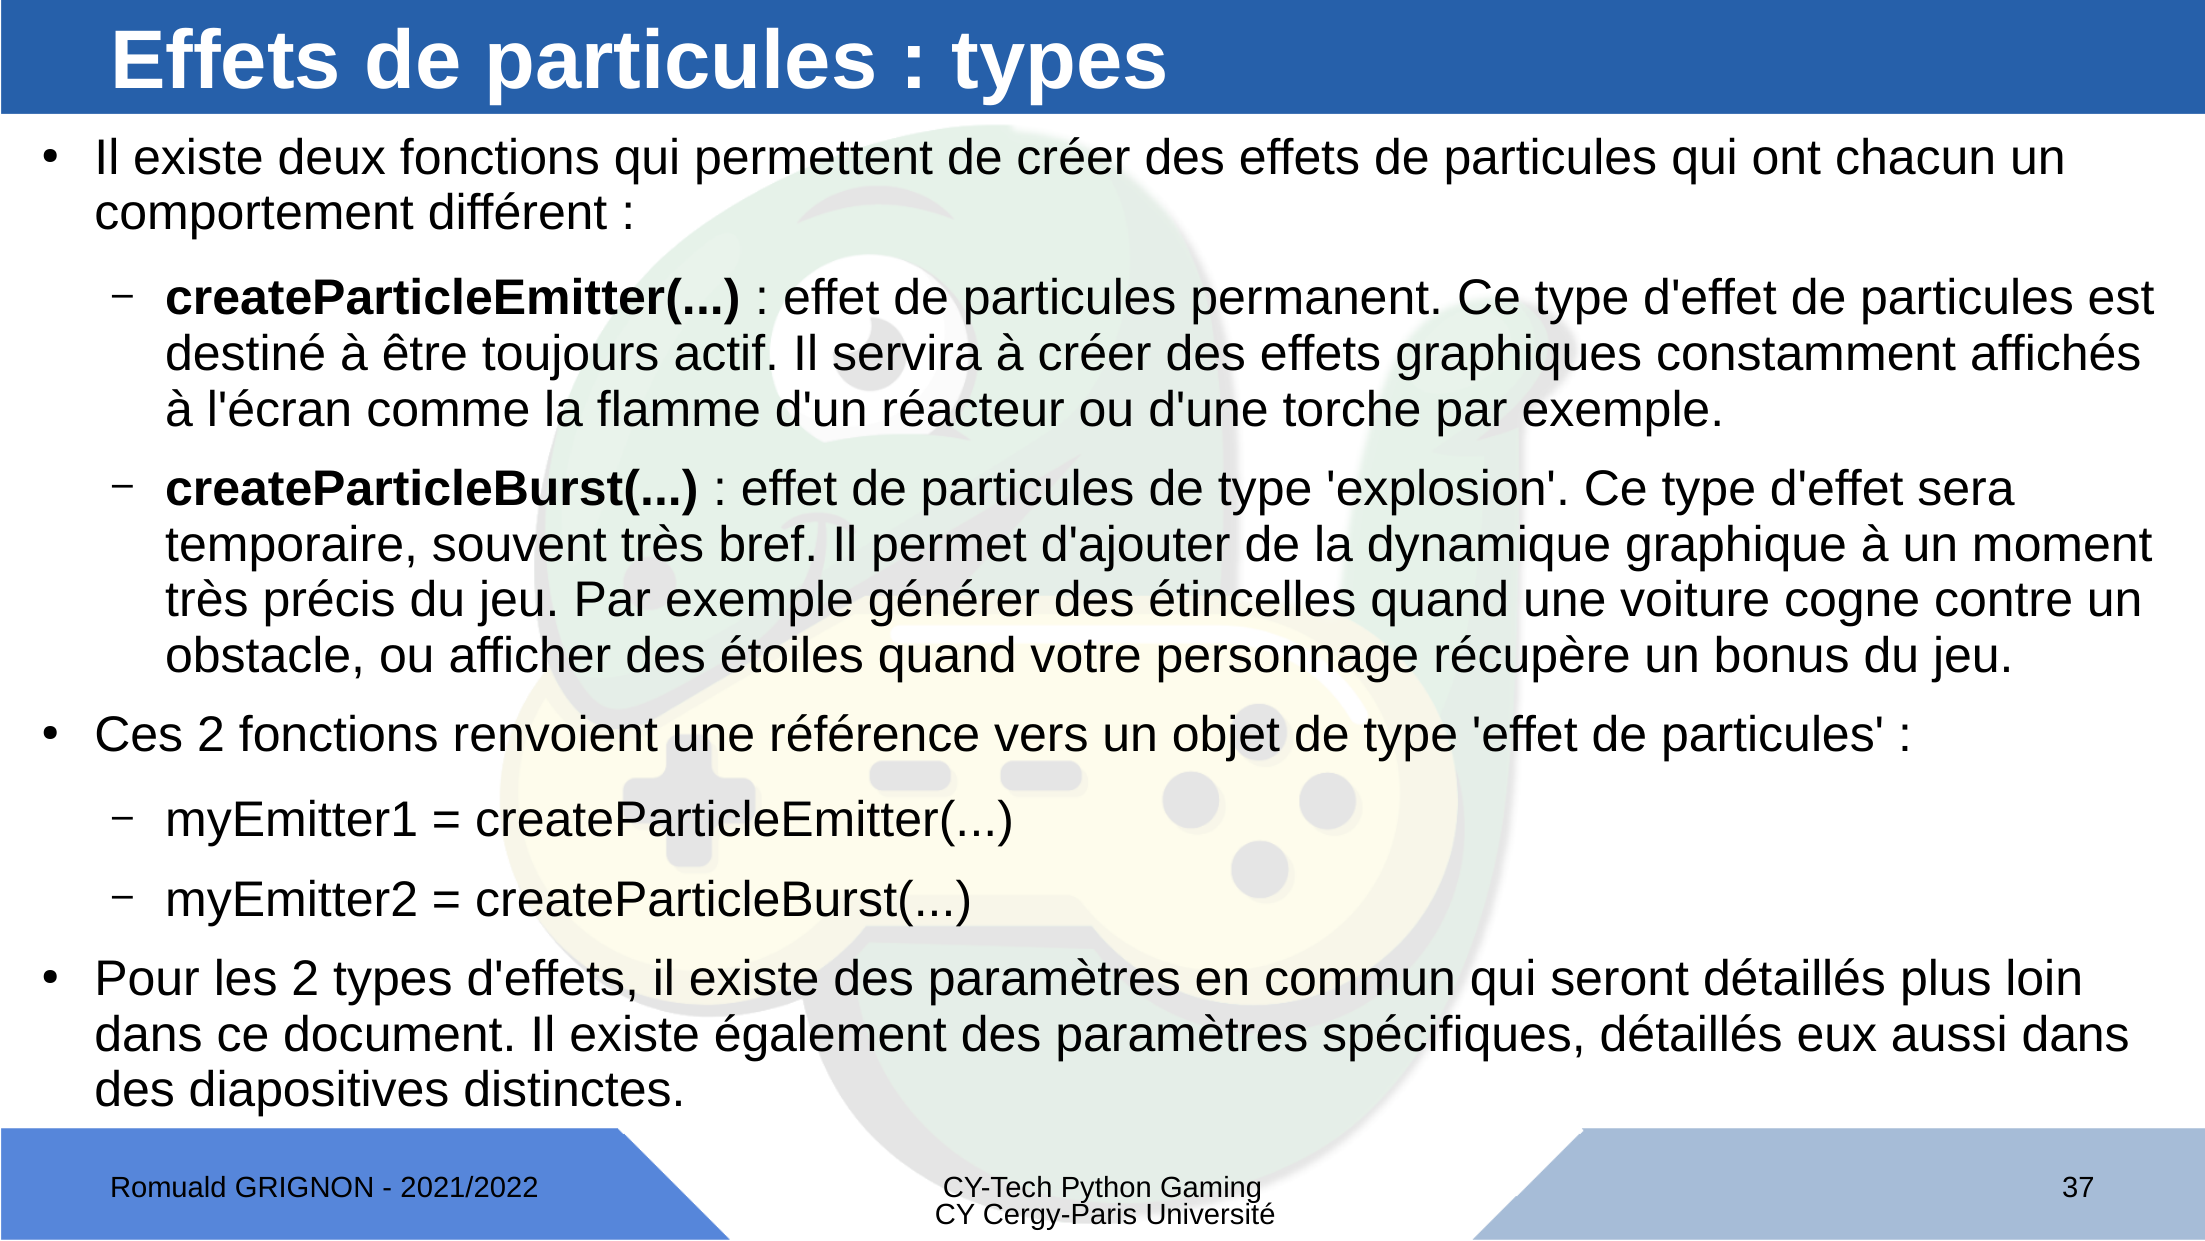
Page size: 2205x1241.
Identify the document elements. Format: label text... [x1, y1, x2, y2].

title Effets de particules : types [110, 49, 2095, 199]
picture [0, 0, 2205, 1241]
list Il existe deux fonctions qui permettent de créer des effets de particules qui ont chacun un comportement différent : createParticleEmitter(...) : effet de particules permanent. Ce type d'effet de particules est destiné à être toujours actif. Il servira à créer des effets graphiques constamment affichés à l'écran comme la flamme d'un réacteur ou d'une torche par exemple. createParticleBurst(...) : effet de particules de type 'explosion'. Ce type d'effet sera temporaire, souvent très bref. Il permet d'ajouter de la dynamique graphique à un moment très précis du jeu. Par exemple générer des étincelles quand une voiture cogne contre un obstacle, ou afficher des étoiles quand votre personnage récupère un bonus du jeu. Ces 2 fonctions renvoient une référence vers un objet de type 'effet de particules' : myEmitter1 = createParticleEmitter(...) myEmitter2 = createParticleBurst(...) Pour les 2 types d'effets, il existe des paramètres en commun qui seront détaillés plus loin dans ce document. Il existe également des paramètres spécifiques, détaillés eux aussi dans des diapositives distinctes. [23, 199, 2174, 1152]
